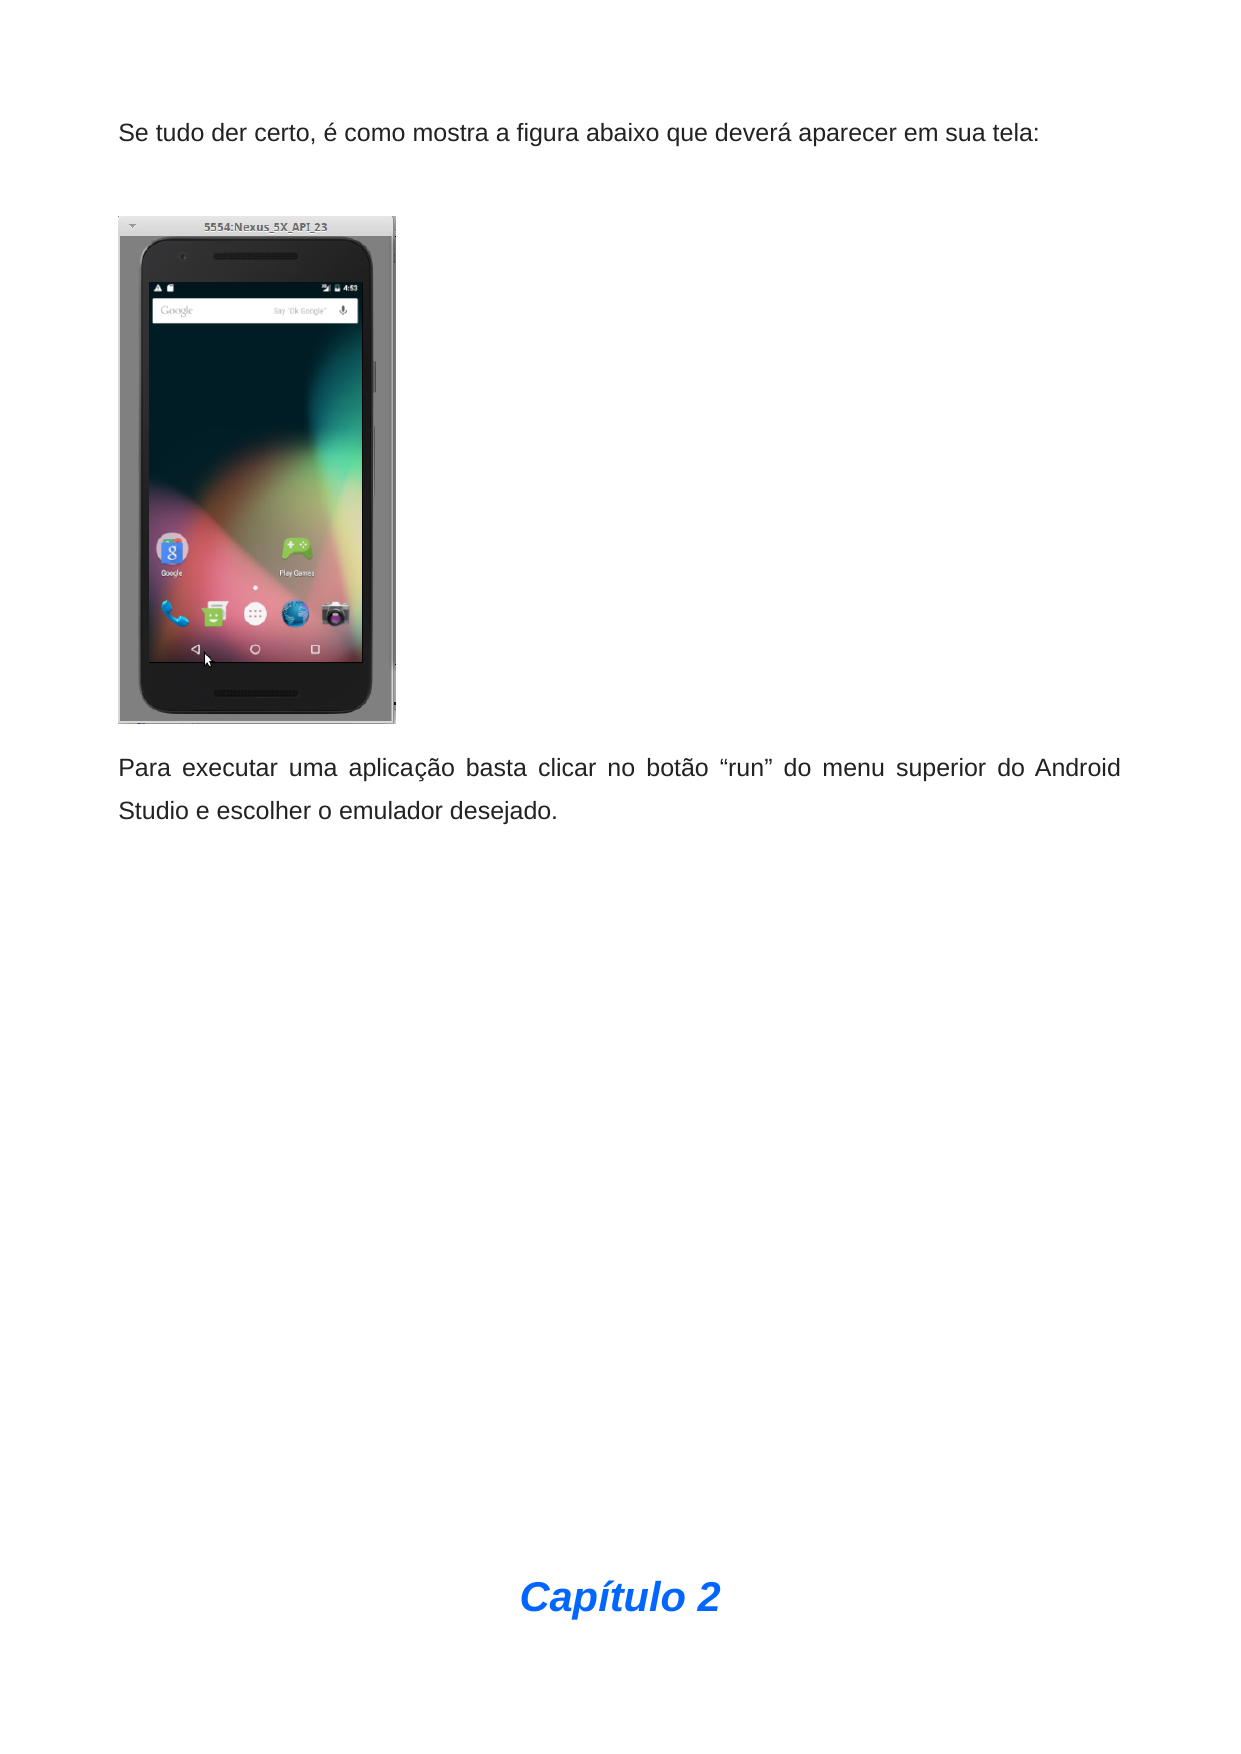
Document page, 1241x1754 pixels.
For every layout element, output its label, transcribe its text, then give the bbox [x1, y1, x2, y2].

picture [118, 216, 396, 724]
text Se tudo der certo, é como mostra a figura abaixo que deverá aparecer em sua tela: [118, 118, 1122, 147]
text Capítulo 2 [118, 1572, 1122, 1620]
text Para executar uma aplicação basta clicar no botão “run” do menu superior do Android Studio e escolher o emulador desejado. [118, 753, 1122, 825]
